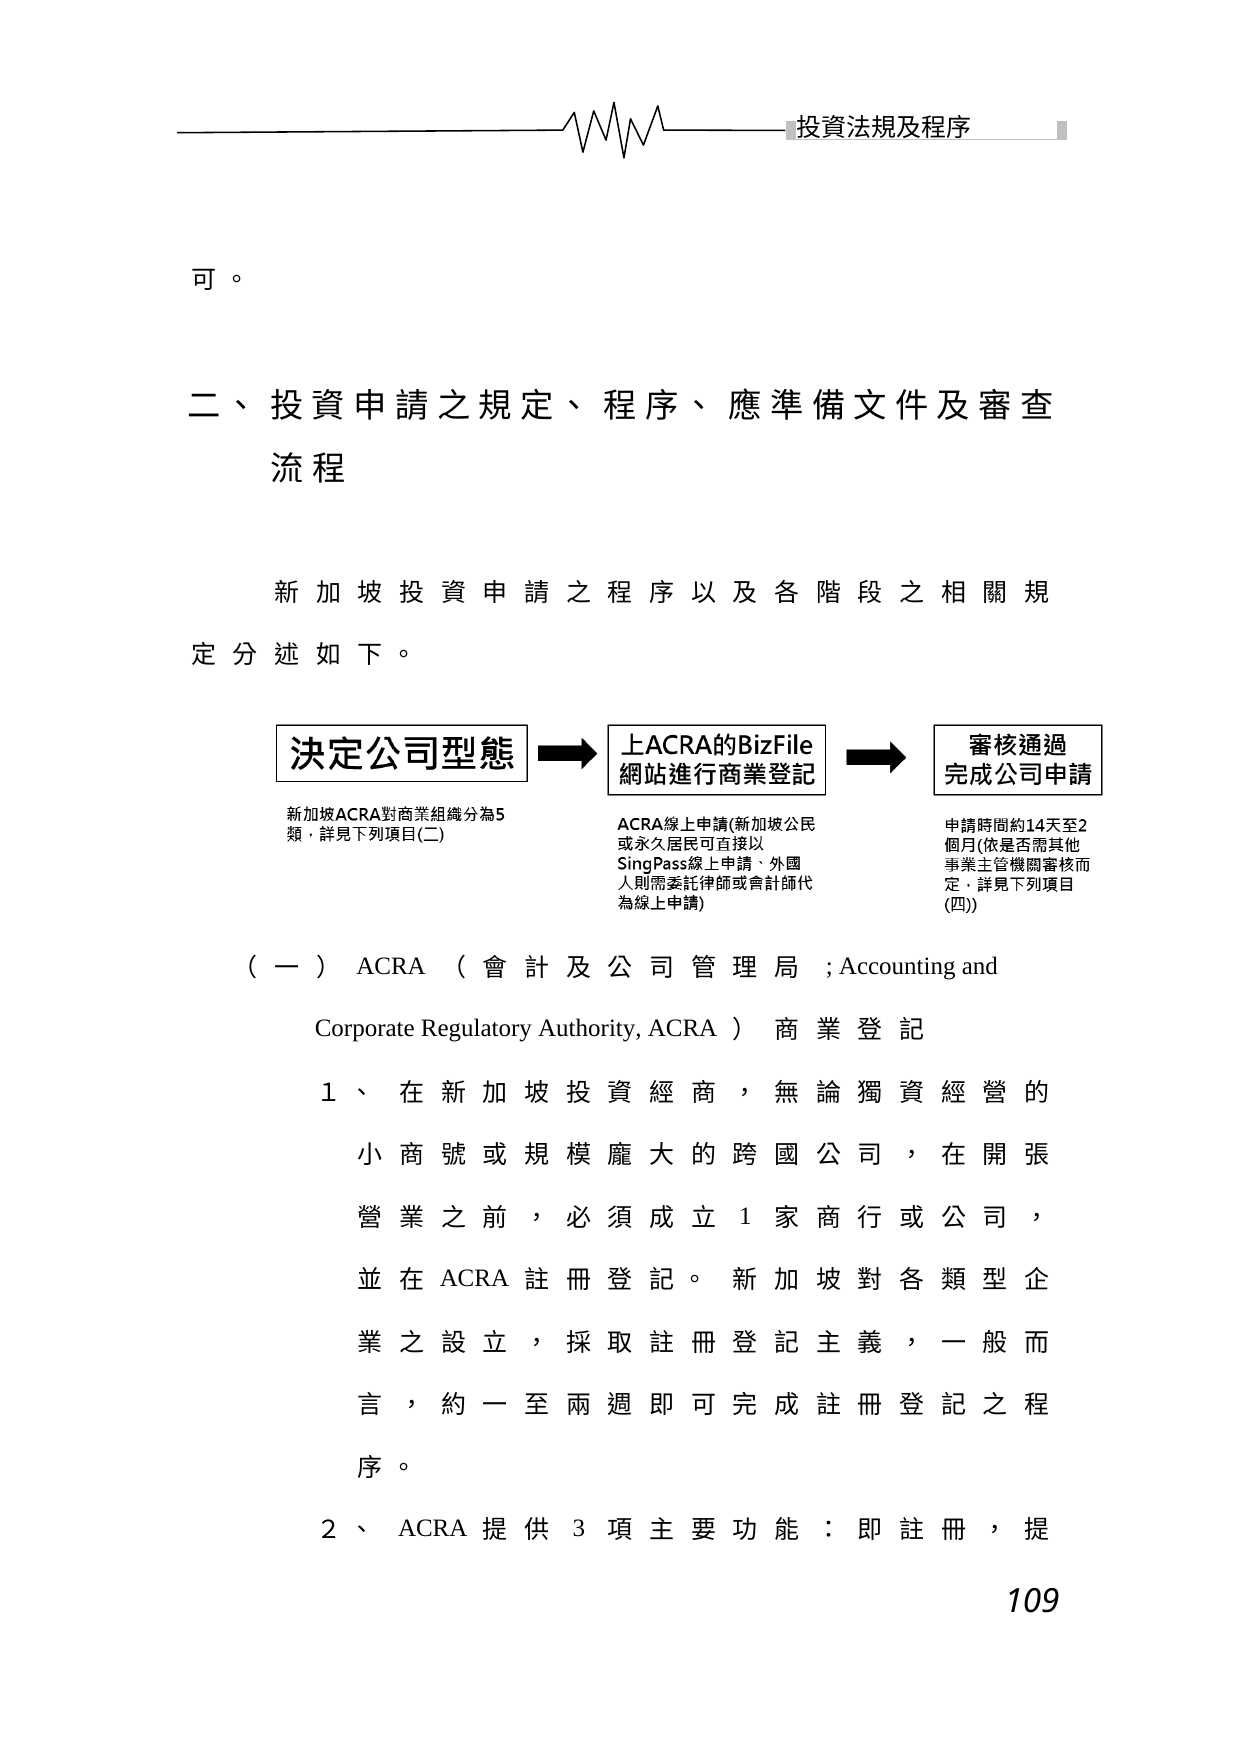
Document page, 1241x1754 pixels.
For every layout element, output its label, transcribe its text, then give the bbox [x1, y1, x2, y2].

picture [266, 719, 1114, 923]
text ２、ACRA提供3項主要功能：即註冊，提 [281, 1486, 1058, 1549]
text （一）ACRA（會計及公司管理局; Accounting and Corporate Regulatory Authority, ACRA）商業登記 [207, 924, 1058, 1049]
text 新加坡投資申請之程序以及各階段之相關規定分述如下。 [183, 549, 1058, 674]
text 二、投資申請之規定、程序、應準備文件及審查流程 [183, 361, 1058, 486]
text 可。 [183, 236, 1058, 299]
text １、在新加坡投資經商，無論獨資經營的小商號或規模龐大的跨國公司，在開張營業之前，必須成立1家商行或公司，並在ACRA註冊登記。新加坡對各類型企業之設立，採取註冊登記主義，一般而言，約一至兩週即可完成註冊登記之程序。 [281, 1049, 1058, 1486]
